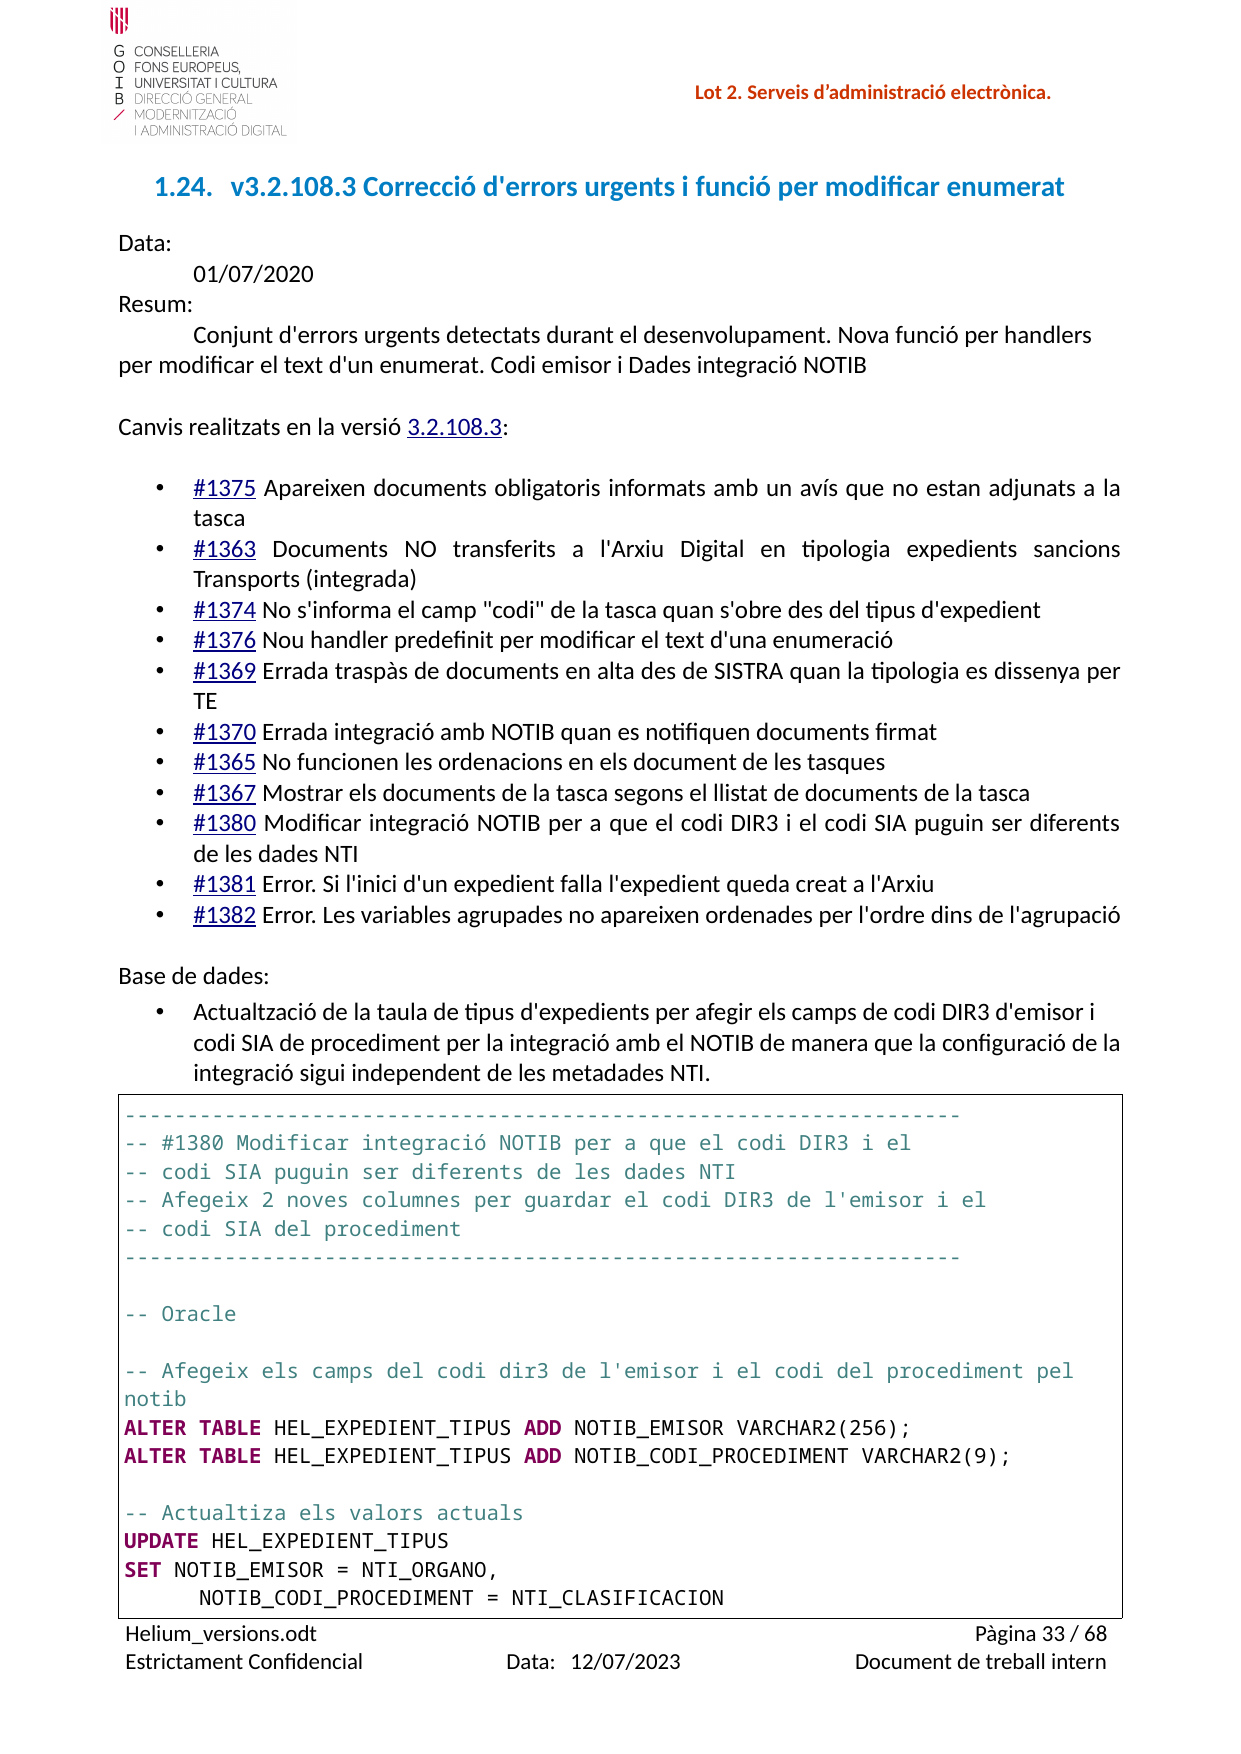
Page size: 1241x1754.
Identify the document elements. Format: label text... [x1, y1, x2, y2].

list #1382 Error. Les variables agrupades no apareixen ordenades per l'ordre dins de l'agrupació [156, 899, 1122, 929]
text Data: [118, 228, 1122, 258]
list #1363 Documents NO transferits a l'Arxiu Digital en tipologia expedients sancions Transports (integrada) [156, 533, 1122, 594]
text Base de dades: [118, 960, 1122, 991]
text Resum: [118, 289, 1122, 319]
text Conjunt d'errors urgents detectats durant el desenvolupament. Nova funció per handlers per modificar el text d'un enumerat. Codi emisor i Dades integració NOTIB [118, 319, 1122, 380]
text Canvis realitzats en la versió 3.2.108.3: [118, 411, 1122, 441]
list #1370 Errada integració amb NOTIB quan es notifiquen documents firmat [156, 716, 1122, 746]
list #1367 Mostrar els documents de la tasca segons el llistat de documents de la tasca [156, 777, 1122, 807]
picture [100, 0, 297, 144]
list #1381 Error. Si l'inici d'un expedient falla l'expedient queda creat a l'Arxiu [156, 868, 1122, 899]
list #1380 Modificar integració NOTIB per a que el codi DIR3 i el codi SIA puguin ser diferents de les dades NTI [156, 807, 1122, 868]
subtitle v3.2.108.3 Correcció d'errors urgents i funció per modificar enumerat [153, 168, 1122, 204]
table_header ------------------------------------------------------------------- -- #1380 Modificar integració NOTIB per a que el codi DIR3 i el -- codi SIA puguin ser diferents de les dades NTI -- Afegeix 2 noves columnes per guardar el codi DIR3 de l'emisor i el -- codi SIA del procediment ------------------------------------------------------------------- -- Oracle -- Afegeix els camps del codi dir3 de l'emisor i el codi del procediment pel notib ALTER TABLE HEL_EXPEDIENT_TIPUS ADD NOTIB_EMISOR VARCHAR2(256); ALTER TABLE HEL_EXPEDIENT_TIPUS ADD NOTIB_CODI_PROCEDIMENT VARCHAR2(9); -- Actualtiza els valors actuals UPDATE HEL_EXPEDIENT_TIPUS SET NOTIB_EMISOR = NTI_ORGANO, NOTIB_CODI_PROCEDIMENT = NTI_CLASIFICACION [119, 1095, 1122, 1617]
list #1376 Nou handler predefinit per modificar el text d'una enumeració [156, 624, 1122, 655]
list #1374 No s'informa el camp "codi" de la tasca quan s'obre des del tipus d'expedient [156, 594, 1122, 624]
list #1375 Apareixen documents obligatoris informats amb un avís que no estan adjunats a la tasca [156, 472, 1122, 533]
list #1369 Errada traspàs de documents en alta des de SISTRA quan la tipologia es dissenya per TE [156, 655, 1122, 716]
list Actualtzació de la taula de tipus d'expedients per afegir els camps de codi DIR3 d'emisor i codi SIA de procediment per la integració amb el NOTIB de manera que la configuració de la integració sigui independent de les metadades NTI. [156, 997, 1122, 1088]
list #1365 No funcionen les ordenacions en els document de les tasques [156, 746, 1122, 777]
text 01/07/2020 [118, 258, 1122, 289]
